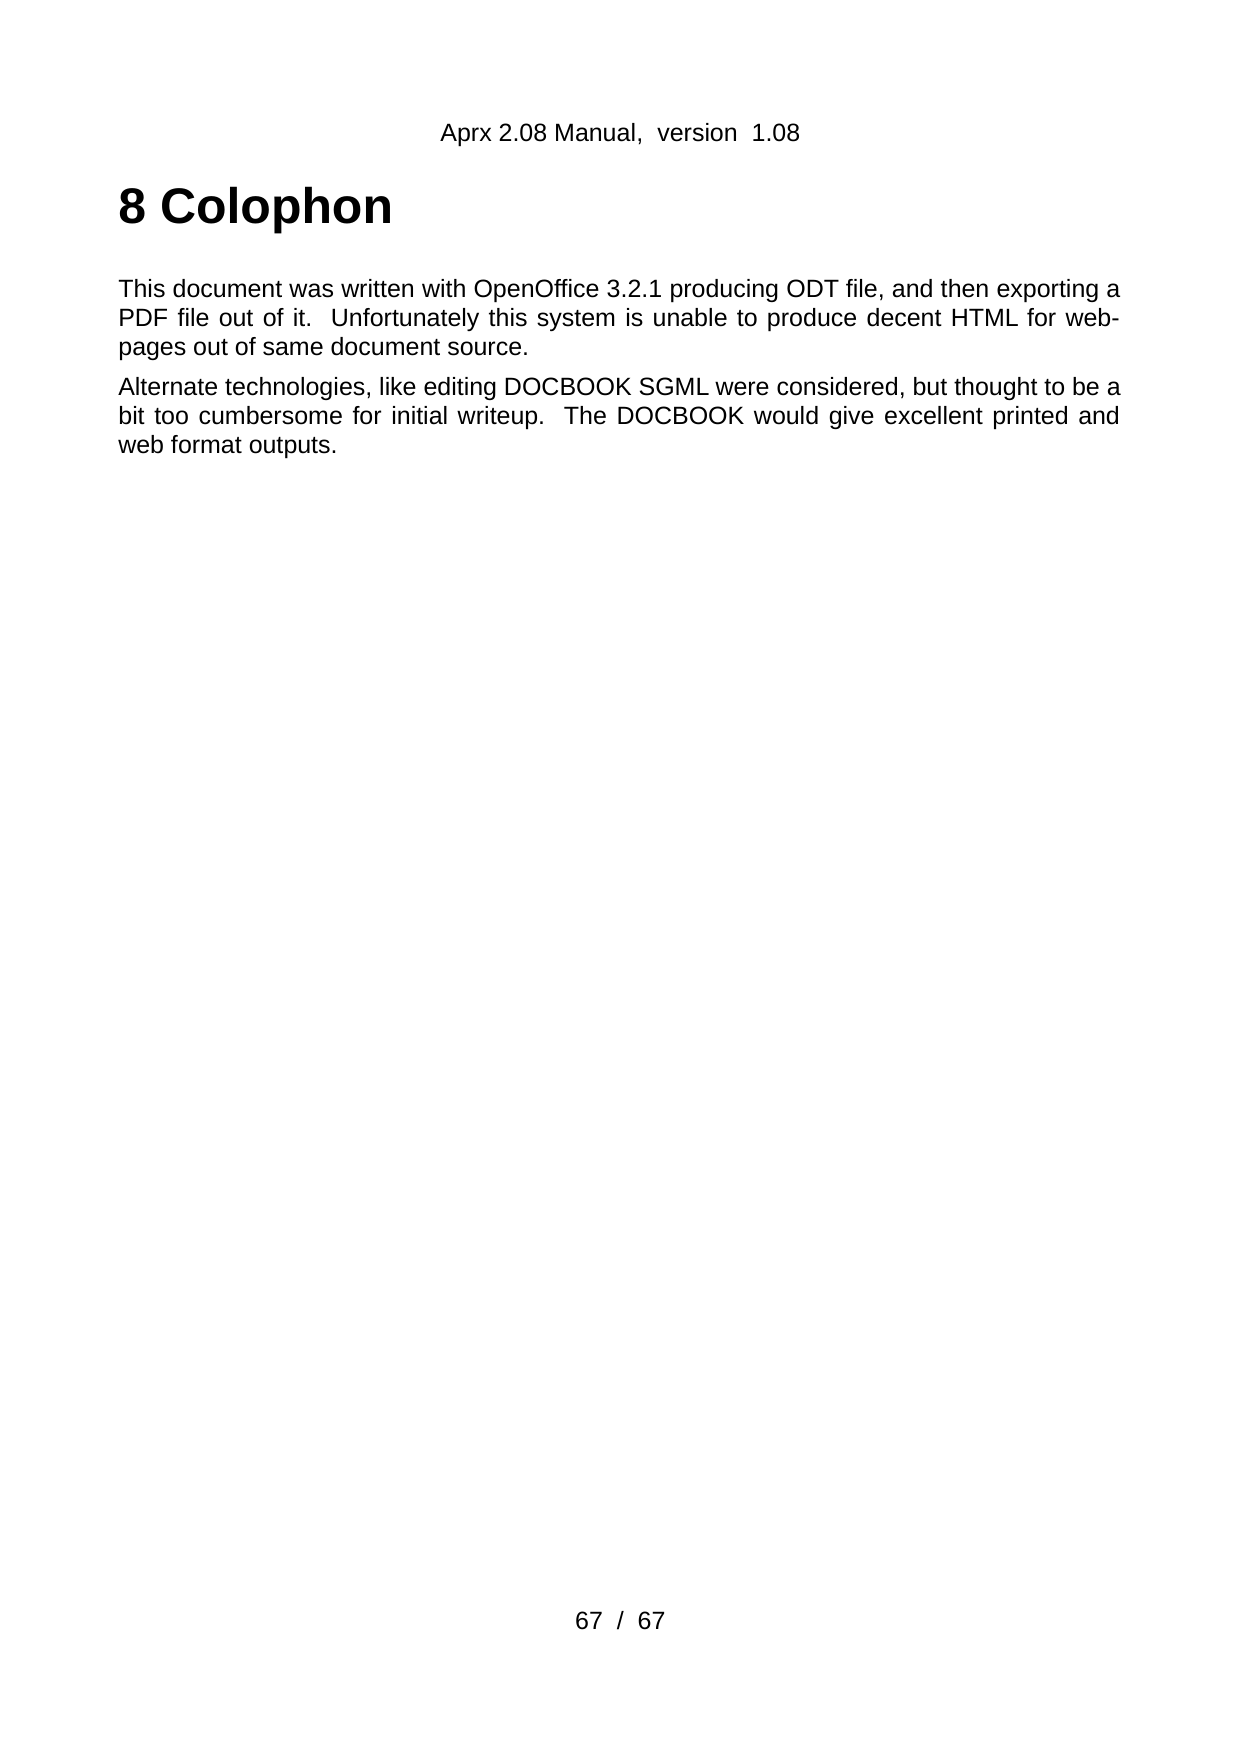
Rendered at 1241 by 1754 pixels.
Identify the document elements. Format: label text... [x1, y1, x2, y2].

subtitle Colophon [118, 176, 1122, 234]
text This document was written with OpenOffice 3.2.1 producing ODT file, and then exporting a PDF file out of it. Unfortunately this system is unable to produce decent HTML for web-pages out of same document source. [118, 274, 1122, 361]
text Alternate technologies, like editing DOCBOOK SGML were considered, but thought to be a bit too cumbersome for initial writeup. The DOCBOOK would give excellent printed and web format outputs. [118, 372, 1122, 459]
